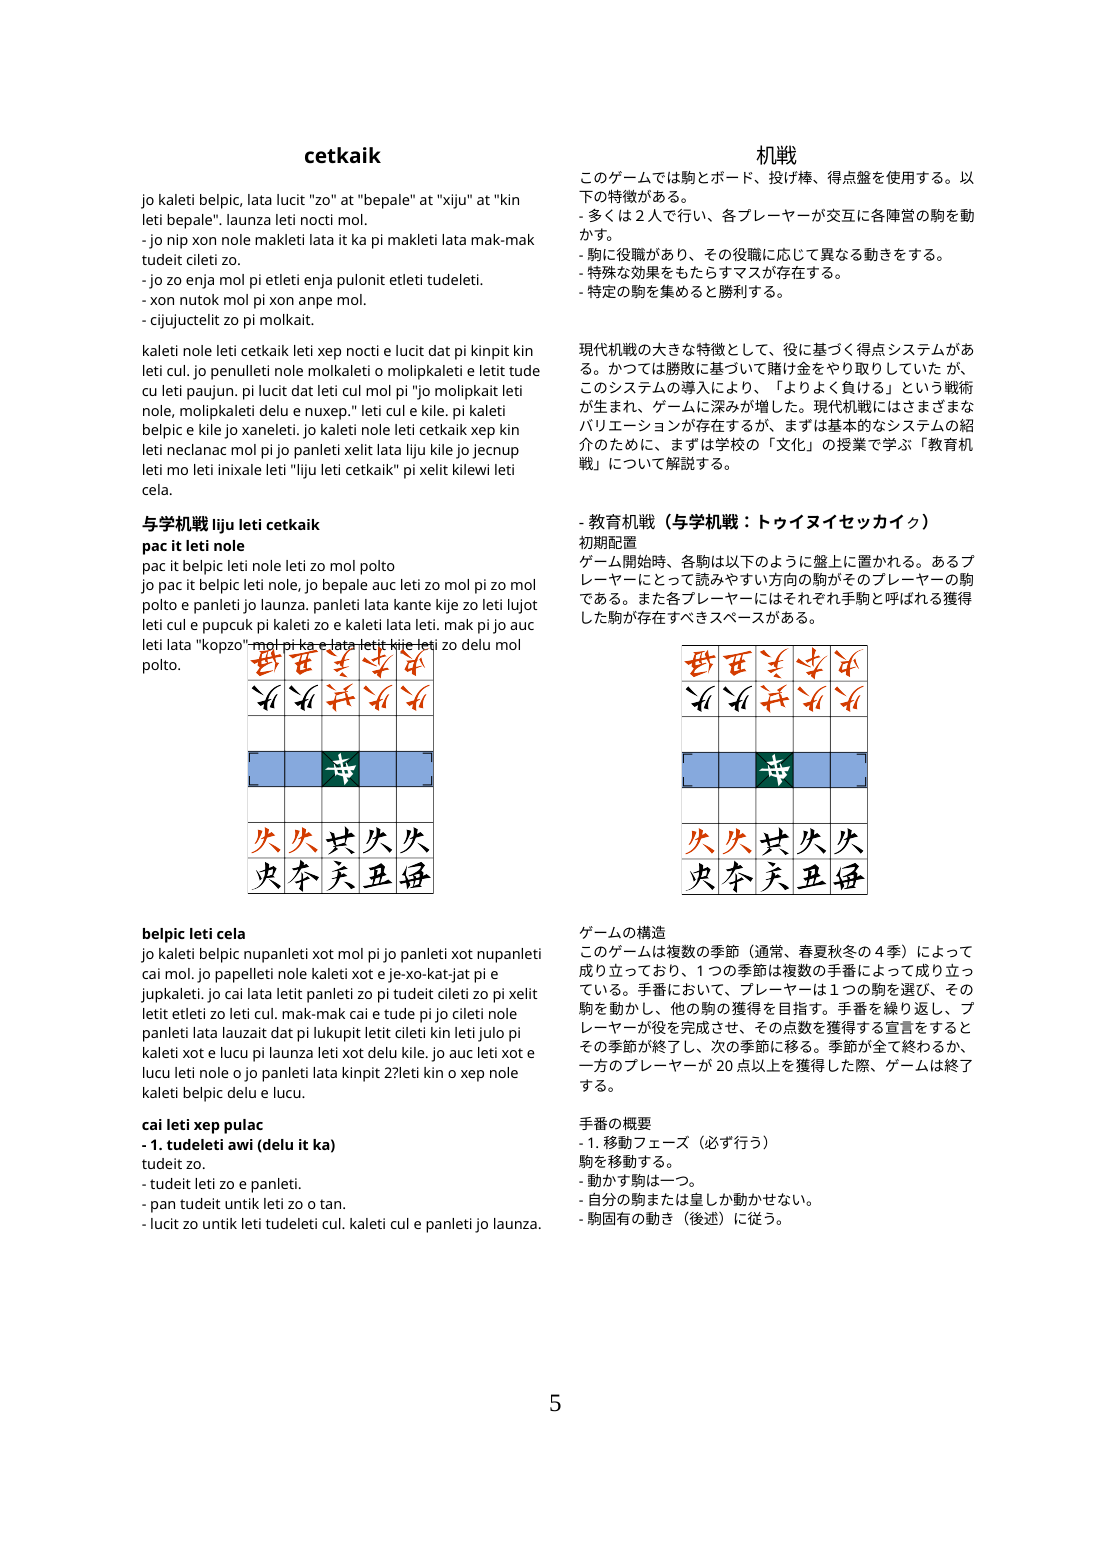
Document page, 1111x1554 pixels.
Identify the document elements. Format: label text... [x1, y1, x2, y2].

table_cell 手番の概要 - 1. 移動フェーズ（必ず行う） 駒を移動する。 - 動かす駒は一つ。 - ⾃分の駒または皇しか動かせない。 - 駒固有の動き（後述）に従う。 [573, 1109, 980, 1239]
table_cell [549, 335, 572, 506]
table_cell [549, 1109, 572, 1239]
table_cell [549, 136, 572, 335]
picture [247, 644, 434, 894]
table_cell kaleti nole leti cetkaik leti xep nocti e lucit dat pi kinpit kin leti cul. jo penulleti nole molkaleti o molipkaleti e letit tude cu leti paujun. pi lucit dat leti cul mol pi "jo molipkait leti nole, molipkaleti delu e nuxep." leti cul e kile. pi kaleti belpic e kile jo xaneleti. jo kaleti nole leti cetkaik xep kin leti neclanac mol pi jo panleti xelit lata liju kile jo jecnup leti mo leti inixale leti "liju leti cetkaik" pi xelit kilewi leti cela. [136, 335, 548, 506]
picture [681, 645, 868, 895]
table_cell cetkaik jo kaleti belpic, lata lucit "zo" at "bepale" at "xiju" at "kin leti bepale". launza leti nocti mol. - jo nip xon nole makleti lata it ka pi makleti lata mak-mak tudeit cileti zo. - jo zo enja mol pi etleti enja pulonit etleti tudeleti. - xon nutok mol pi xon anpe mol. - cijujuctelit zo pi molkait. [136, 136, 548, 335]
table_cell 与学机戦liju leti cetkaik pac it leti nole pac it belpic leti nole leti zo mol polto jo pac it belpic leti nole, jo bepale auc leti zo mol pi zo mol polto e panleti jo launza. panleti lata kante kije zo leti lujot leti cul e pupcuk pi kaleti zo e kaleti lata leti. mak pi jo auc leti lata "kopzo" mol pi ka e lata letit kije leti zo delu mol polto. [136, 506, 548, 918]
table_cell cai leti xep pulac - 1. tudeleti awi (delu it ka) tudeit zo. - tudeit leti zo e panleti. - pan tudeit untik leti zo o tan. - lucit zo untik leti tudeleti cul. kaleti cul e panleti jo launza. [136, 1109, 548, 1239]
table_cell 現代机戦の大きな特徴として、役に基づく得点システムがある。かつては勝敗に基づいて賭け金をやり取りしていた が、このシステムの導入により、「よりよく負ける」という戦術が生まれ、ゲームに深みが増した。現代机戦にはさまざまなバリエーションが存在するが、まずは基本的なシステムの紹介のために、まずは学校の「文化」の授業で学ぶ「教育机戦」について解説する。 [573, 335, 980, 506]
table_cell 机戦 このゲームでは駒とボード、投げ棒、得点盤を使用する。以下の特徴がある。 - 多くは２人で行い、各プレーヤーが交互に各陣営の駒を動かす。 - 駒に役職があり、その役職に応じて異なる動きをする。 - 特殊な効果をもたらすマスが存在する。 - 特定の駒を集めると勝利する。 [573, 136, 980, 335]
table_cell ゲームの構造 このゲームは複数の季節（通常、春夏秋冬の４季）によって成り立っており、1つの季節は複数の手番によって成り立っている。手番において、プレーヤーは１つの駒を選び、その駒を動かし、他の駒の獲得を目指す。手番を繰り返し、プレーヤーが役を完成させ、その点数を獲得する宣言をするとその季節が終了し、次の季節に移る。季節が全て終わるか、一方のプレーヤーが20点以上を獲得した際、ゲームは終了する。 [573, 918, 980, 1109]
table_cell - 教育机戦（与学机戦：トゥイヌイセッカイㇰ） 初期配置 ゲーム開始時、各駒は以下のように盤上に置かれる。あるプレーヤーにとって読みやすい方向の駒がそのプレーヤーの駒である。また各プレーヤーにはそれぞれ手駒と呼ばれる獲得した駒が存在すべきスペースがある。 [573, 506, 980, 918]
table_cell [549, 918, 572, 1109]
table_cell belpic leti cela jo kaleti belpic nupanleti xot mol pi jo panleti xot nupanleti cai mol. jo papelleti nole kaleti xot e je-xo-kat-jat pi e jupkaleti. jo cai lata letit panleti zo pi tudeit cileti zo pi xelit letit etleti zo leti cul. mak-mak cai e tude pi jo cileti nole panleti lata lauzait dat pi lukupit letit cileti kin leti julo pi kaleti xot e lucu pi launza leti xot delu kile. jo auc leti xot e lucu leti nole o jo panleti lata kinpit 2?leti kin o xep nole kaleti belpic delu e lucu. [136, 918, 548, 1109]
table_cell [549, 506, 572, 918]
